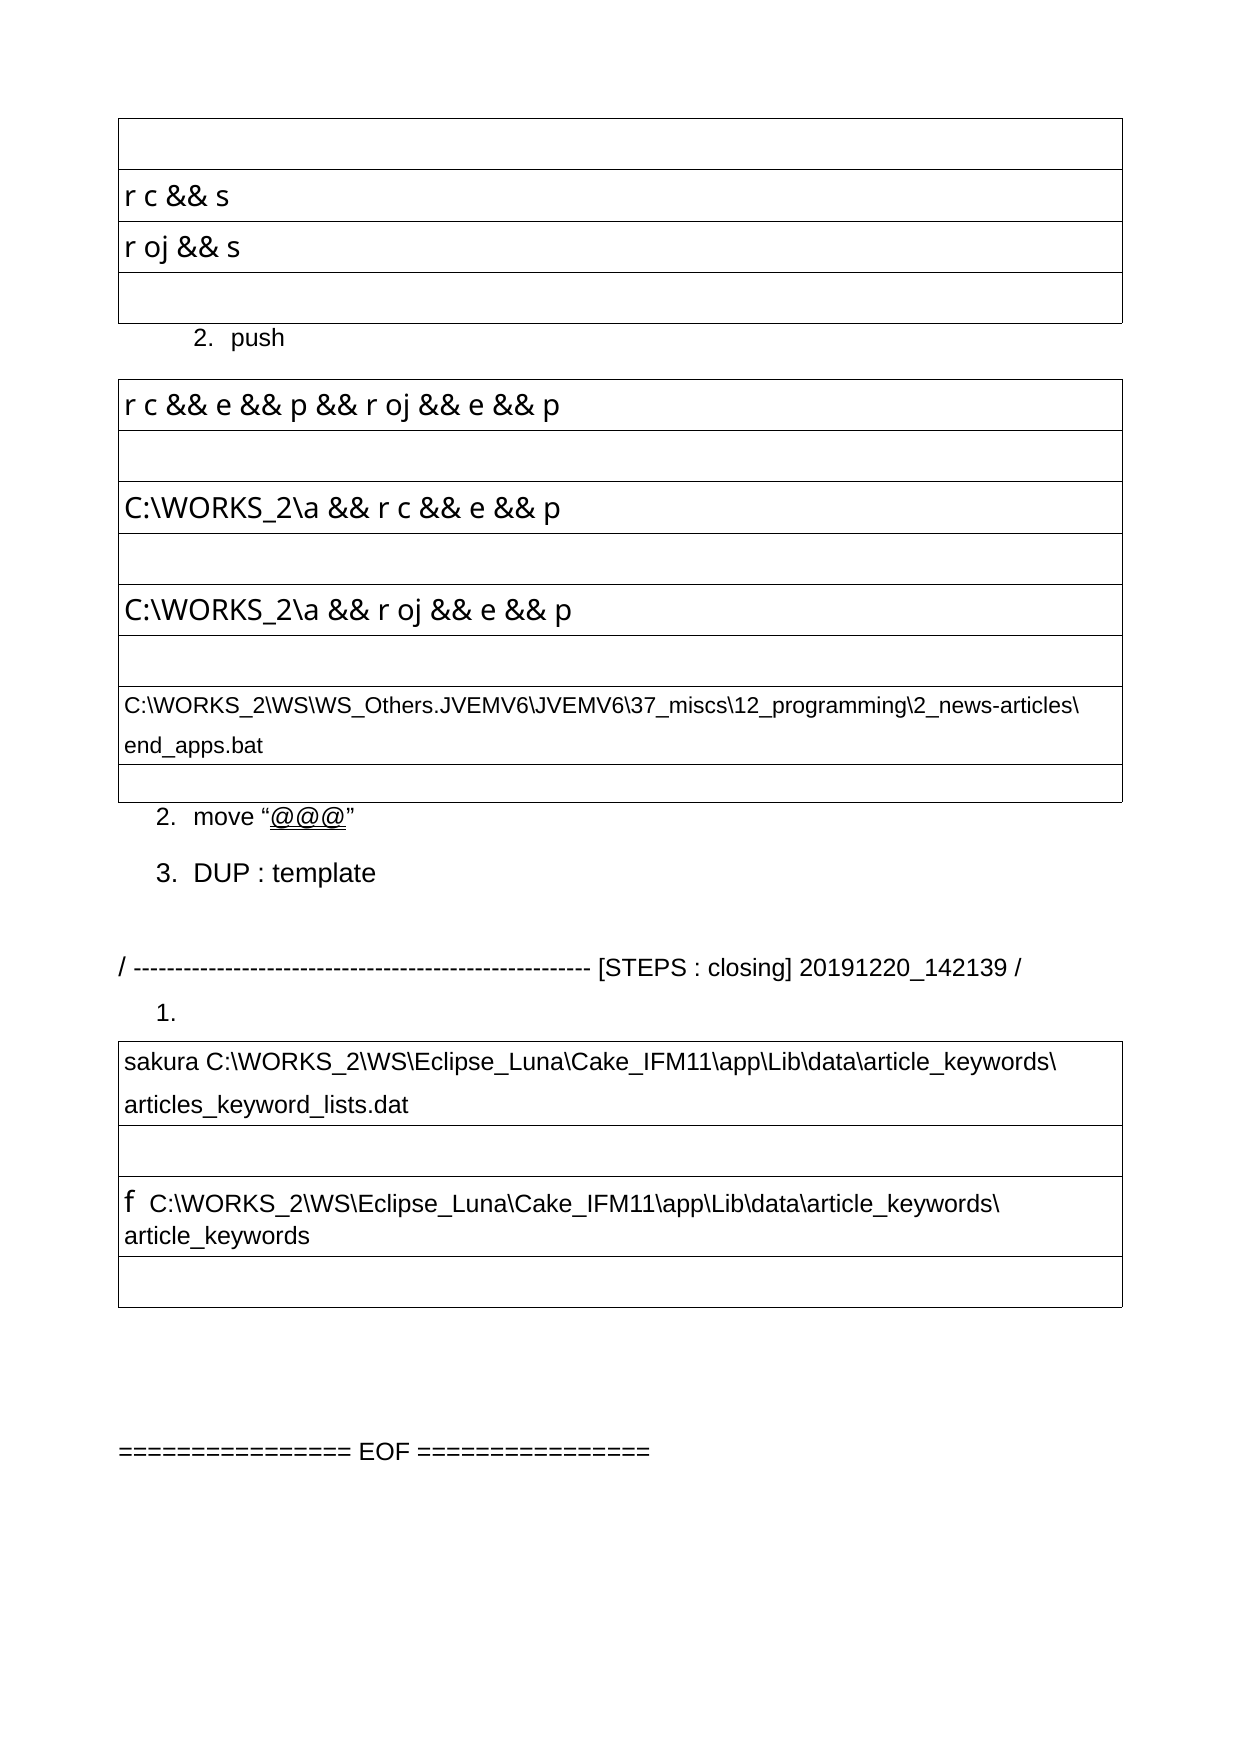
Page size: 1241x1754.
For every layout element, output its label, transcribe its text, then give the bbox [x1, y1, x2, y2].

table_header sakura C:\WORKS_2\WS\Eclipse_Luna\Cake_IFM11\app\Lib\data\article_keywords\articles_keyword_lists.dat [119, 1042, 1122, 1124]
table_cell [119, 273, 1122, 323]
list push [193, 324, 1122, 352]
table_cell [119, 1257, 1122, 1307]
table_cell [119, 1126, 1122, 1176]
text ================ EOF ================ [118, 1437, 1122, 1465]
list move “@@@” [156, 803, 1122, 831]
table_cell [119, 636, 1122, 686]
table_cell C:\WORKS_2\a && r oj && e && p [119, 585, 1122, 635]
list DUP : template [156, 857, 1122, 889]
table_header r c && e && p && r oj && e && p [119, 380, 1122, 430]
table_cell C:\WORKS_2\WS\WS_Others.JVEMV6\JVEMV6\37_miscs\12_programming\2_news-articles\end_apps.bat [119, 687, 1122, 764]
table_cell [119, 119, 1122, 169]
table_cell [119, 534, 1122, 584]
table_cell C:\WORKS_2\a && r c && e && p [119, 482, 1122, 533]
table_cell f C:\WORKS_2\WS\Eclipse_Luna\Cake_IFM11\app\Lib\data\article_keywords\article_keywords [119, 1177, 1122, 1256]
table_cell [119, 765, 1122, 802]
table_cell r c && s [119, 170, 1122, 221]
text / ------------------------------------------------------- [STEPS : closing] 20191220_142139 / [118, 951, 1122, 982]
table_cell r oj && s [119, 222, 1122, 272]
table_cell [119, 431, 1122, 481]
